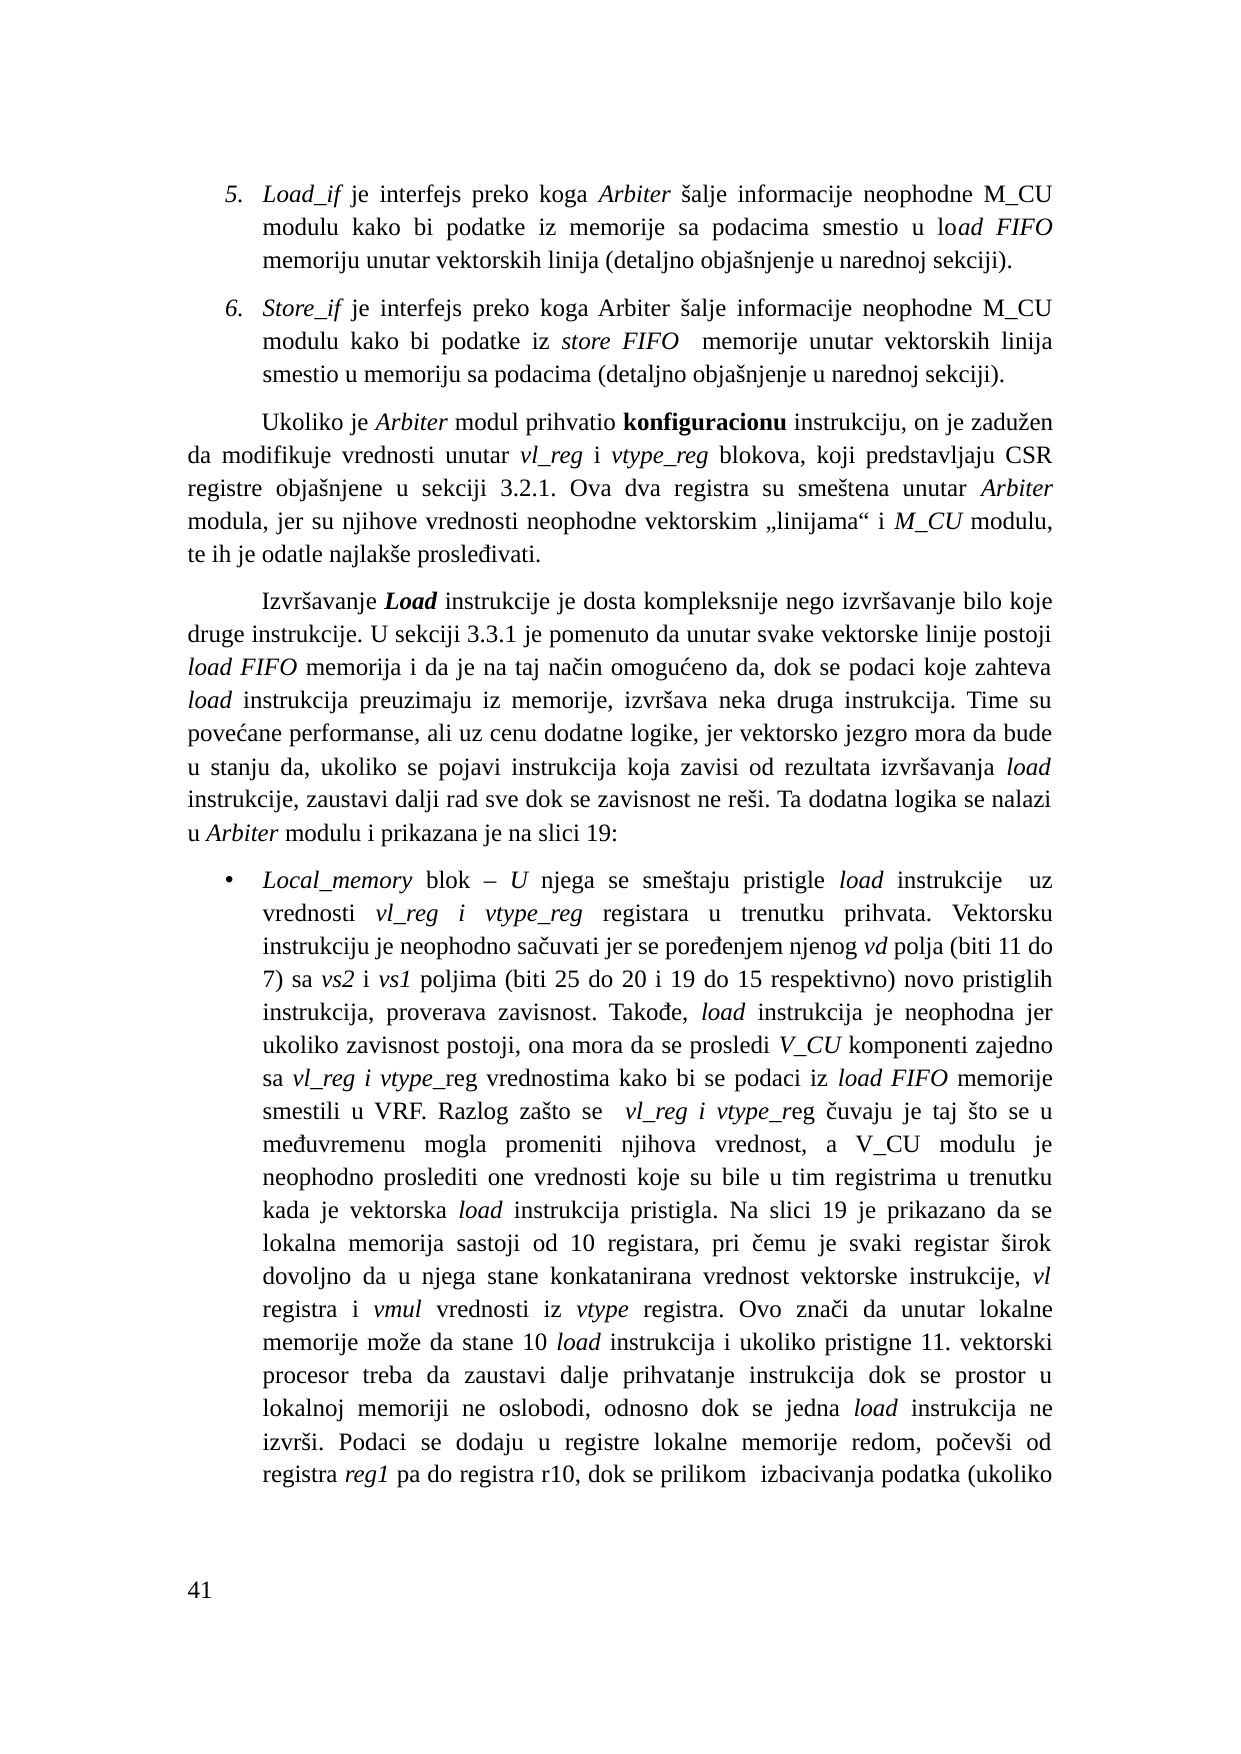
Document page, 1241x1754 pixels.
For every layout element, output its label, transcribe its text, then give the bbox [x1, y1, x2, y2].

text Ukoliko je Arbiter modul prihvatio konfiguracionu instrukciju, on je zadužen da modifikuje vrednosti unutar vl_reg i vtype_reg blokova, koji predstavljaju CSR registre objašnjene u sekciji 3.2.1. Ova dva registra su smeštena unutar Arbiter modula, jer su njihove vrednosti neophodne vektorskim „linijama“ i M_CU modulu, te ih je odatle najlakše prosleđivati. [187, 407, 1053, 568]
list Local_memory blok – U njega se smeštaju pristigle load instrukcije uz vrednosti vl_reg i vtype_reg registara u trenutku prihvata. Vektorsku instrukciju je neophodno sačuvati jer se poređenjem njenog vd polja (biti 11 do 7) sa vs2 i vs1 poljima (biti 25 do 20 i 19 do 15 respektivno) novo pristiglih instrukcija, proverava zavisnost. Takođe, load instrukcija je neophodna jer ukoliko zavisnost postoji, ona mora da se prosledi V_CU komponenti zajedno sa vl_reg i vtype_reg vrednostima kako bi se podaci iz load FIFO memorije smestili u VRF. Razlog zašto se vl_reg i vtype_reg čuvaju je taj što se u međuvremenu mogla promeniti njihova vrednost, a V_CU modulu je neophodno proslediti one vrednosti koje su bile u tim registrima u trenutku kada je vektorska load instrukcija pristigla. Na slici 19 je prikazano da se lokalna memorija sastoji od 10 registara, pri čemu je svaki registar širok dovoljno da u njega stane konkatanirana vrednost vektorske instrukcije, vl registra i vmul vrednosti iz vtype registra. Ovo znači da unutar lokalne memorije može da stane 10 load instrukcija i ukoliko pristigne 11. vektorski procesor treba da zaustavi dalje prihvatanje instrukcija dok se prostor u lokalnoj memoriji ne oslobodi, odnosno dok se jedna load instrukcija ne izvrši. Podaci se dodaju u registre lokalne memorije redom, počevši od registra reg1 pa do registra r10, dok se prilikom izbacivanja podatka (ukoliko [225, 865, 1053, 1488]
list Load_if je interfejs preko koga Arbiter šalje informacije neophodne M_CU modulu kako bi podatke iz memorije sa podacima smestio u load FIFO memoriju unutar vektorskih linija (detaljno objašnjenje u narednoj sekciji). [225, 179, 1053, 274]
text Izvršavanje Load instrukcije je dosta kompleksnije nego izvršavanje bilo koje druge instrukcije. U sekciji 3.3.1 je pomenuto da unutar svake vektorske linije postoji load FIFO memorija i da je na taj način omogućeno da, dok se podaci koje zahteva load instrukcija preuzimaju iz memorije, izvršava neka druga instrukcija. Time su povećane performanse, ali uz cenu dodatne logike, jer vektorsko jezgro mora da bude u stanju da, ukoliko se pojavi instrukcija koja zavisi od rezultata izvršavanja load instrukcije, zaustavi dalji rad sve dok se zavisnost ne reši. Ta dodatna logika se nalazi u Arbiter modulu i prikazana je na slici 19: [187, 586, 1053, 846]
list Store_if je interfejs preko koga Arbiter šalje informacije neophodne M_CU modulu kako bi podatke iz store FIFO memorije unutar vektorskih linija smestio u memoriju sa podacima (detaljno objašnjenje u narednoj sekciji). [225, 293, 1053, 388]
